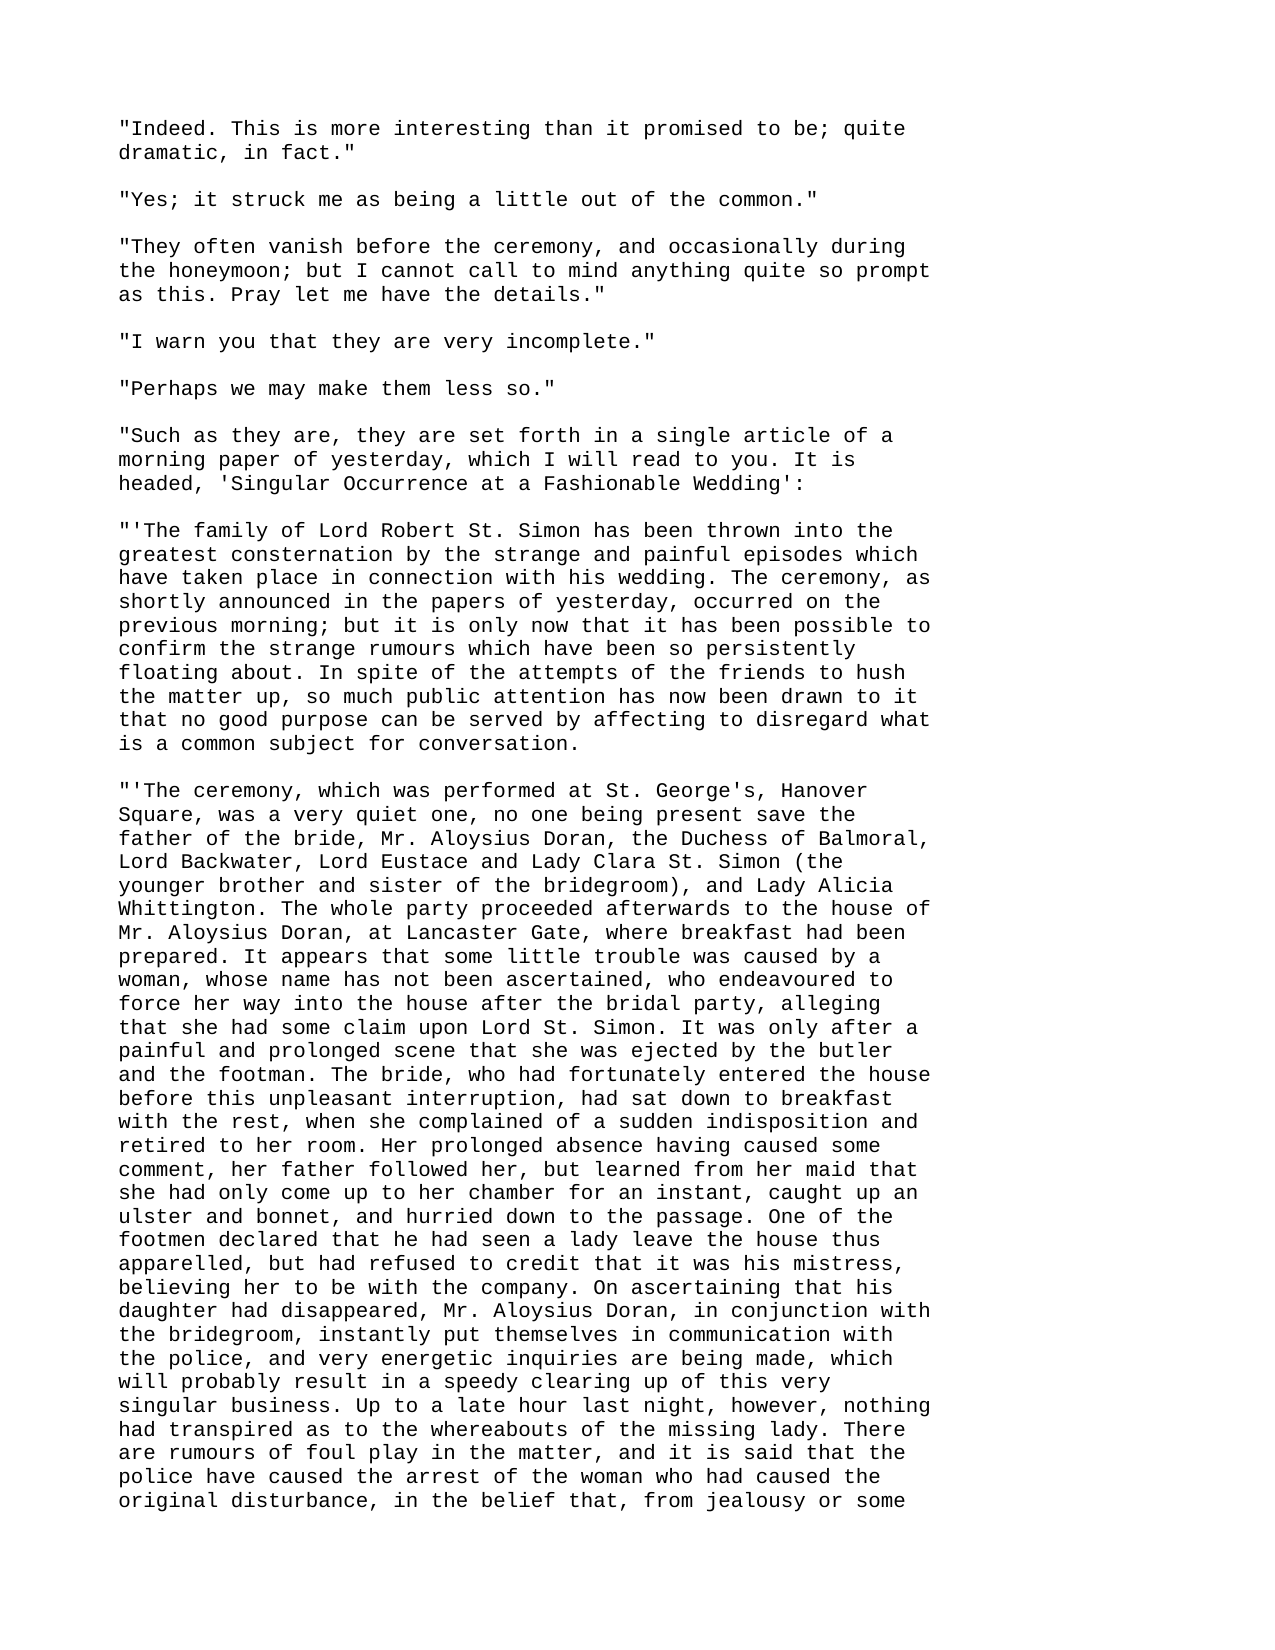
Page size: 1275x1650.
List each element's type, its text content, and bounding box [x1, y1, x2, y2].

text father of the bride, Mr. Aloysius Doran, the Duchess of Balmoral, [118, 827, 1157, 851]
text will probably result in a speedy clearing up of this very [118, 1371, 1157, 1395]
text "I warn you that they are very incomplete." [118, 331, 1157, 354]
text footmen declared that he had seen a lady leave the house thus [118, 1229, 1157, 1253]
text force her way into the house after the bridal party, alleging [118, 993, 1157, 1017]
text Whittington. The whole party proceeded afterwards to the house of [118, 898, 1157, 922]
text with the rest, when she complained of a sudden indisposition and [118, 1111, 1157, 1135]
text "Such as they are, they are set forth in a single article of a [118, 426, 1157, 449]
text shortly announced in the papers of yesterday, occurred on the [118, 591, 1157, 615]
text that she had some claim upon Lord St. Simon. It was only after a [118, 1017, 1157, 1040]
text younger brother and sister of the bridegroom), and Lady Alicia [118, 875, 1157, 898]
text is a common subject for conversation. [118, 733, 1157, 757]
text the police, and very energetic inquiries are being made, which [118, 1348, 1157, 1371]
text ulster and bonnet, and hurried down to the passage. One of the [118, 1206, 1157, 1229]
text floating about. In spite of the attempts of the friends to hush [118, 662, 1157, 686]
text as this. Pray let me have the details." [118, 284, 1157, 307]
text have taken place in connection with his wedding. The ceremony, as [118, 567, 1157, 591]
text believing her to be with the company. On ascertaining that his [118, 1277, 1157, 1300]
text previous morning; but it is only now that it has been possible to [118, 615, 1157, 638]
text singular business. Up to a late hour last night, however, nothing [118, 1395, 1157, 1419]
text Mr. Aloysius Doran, at Lancaster Gate, where breakfast had been [118, 922, 1157, 946]
text the bridegroom, instantly put themselves in communication with [118, 1324, 1157, 1348]
text Square, was a very quiet one, no one being present save the [118, 804, 1157, 827]
text the matter up, so much public attention has now been drawn to it [118, 686, 1157, 709]
text she had only come up to her chamber for an instant, caught up an [118, 1182, 1157, 1206]
text prepared. It appears that some little trouble was caused by a [118, 946, 1157, 969]
text daughter had disappeared, Mr. Aloysius Doran, in conjunction with [118, 1300, 1157, 1324]
text morning paper of yesterday, which I will read to you. It is [118, 449, 1157, 473]
text woman, whose name has not been ascertained, who endeavoured to [118, 969, 1157, 993]
text that no good purpose can be served by affecting to disregard what [118, 709, 1157, 733]
text "'The ceremony, which was performed at St. George's, Hanover [118, 780, 1157, 804]
text had transpired as to the whereabouts of the missing lady. There [118, 1419, 1157, 1442]
text "Indeed. This is more interesting than it promised to be; quite [118, 118, 1157, 142]
text are rumours of foul play in the matter, and it is said that the [118, 1442, 1157, 1466]
text before this unpleasant interruption, had sat down to breakfast [118, 1088, 1157, 1111]
text "They often vanish before the ceremony, and occasionally during [118, 236, 1157, 260]
text apparelled, but had refused to credit that it was his mistress, [118, 1253, 1157, 1277]
text "'The family of Lord Robert St. Simon has been thrown into the [118, 520, 1157, 544]
text comment, her father followed her, but learned from her maid that [118, 1158, 1157, 1182]
text original disturbance, in the belief that, from jealousy or some [118, 1489, 1157, 1513]
text the honeymoon; but I cannot call to mind anything quite so prompt [118, 260, 1157, 284]
text police have caused the arrest of the woman who had caused the [118, 1466, 1157, 1489]
text confirm the strange rumours which have been so persistently [118, 638, 1157, 662]
text painful and prolonged scene that she was ejected by the butler [118, 1040, 1157, 1064]
text dramatic, in fact." [118, 142, 1157, 165]
text greatest consternation by the strange and painful episodes which [118, 544, 1157, 567]
text Lord Backwater, Lord Eustace and Lady Clara St. Simon (the [118, 851, 1157, 875]
text headed, 'Singular Occurrence at a Fashionable Wedding': [118, 473, 1157, 496]
text retired to her room. Her prolonged absence having caused some [118, 1135, 1157, 1158]
text and the footman. The bride, who had fortunately entered the house [118, 1064, 1157, 1088]
text "Perhaps we may make them less so." [118, 378, 1157, 402]
text "Yes; it struck me as being a little out of the common." [118, 189, 1157, 213]
